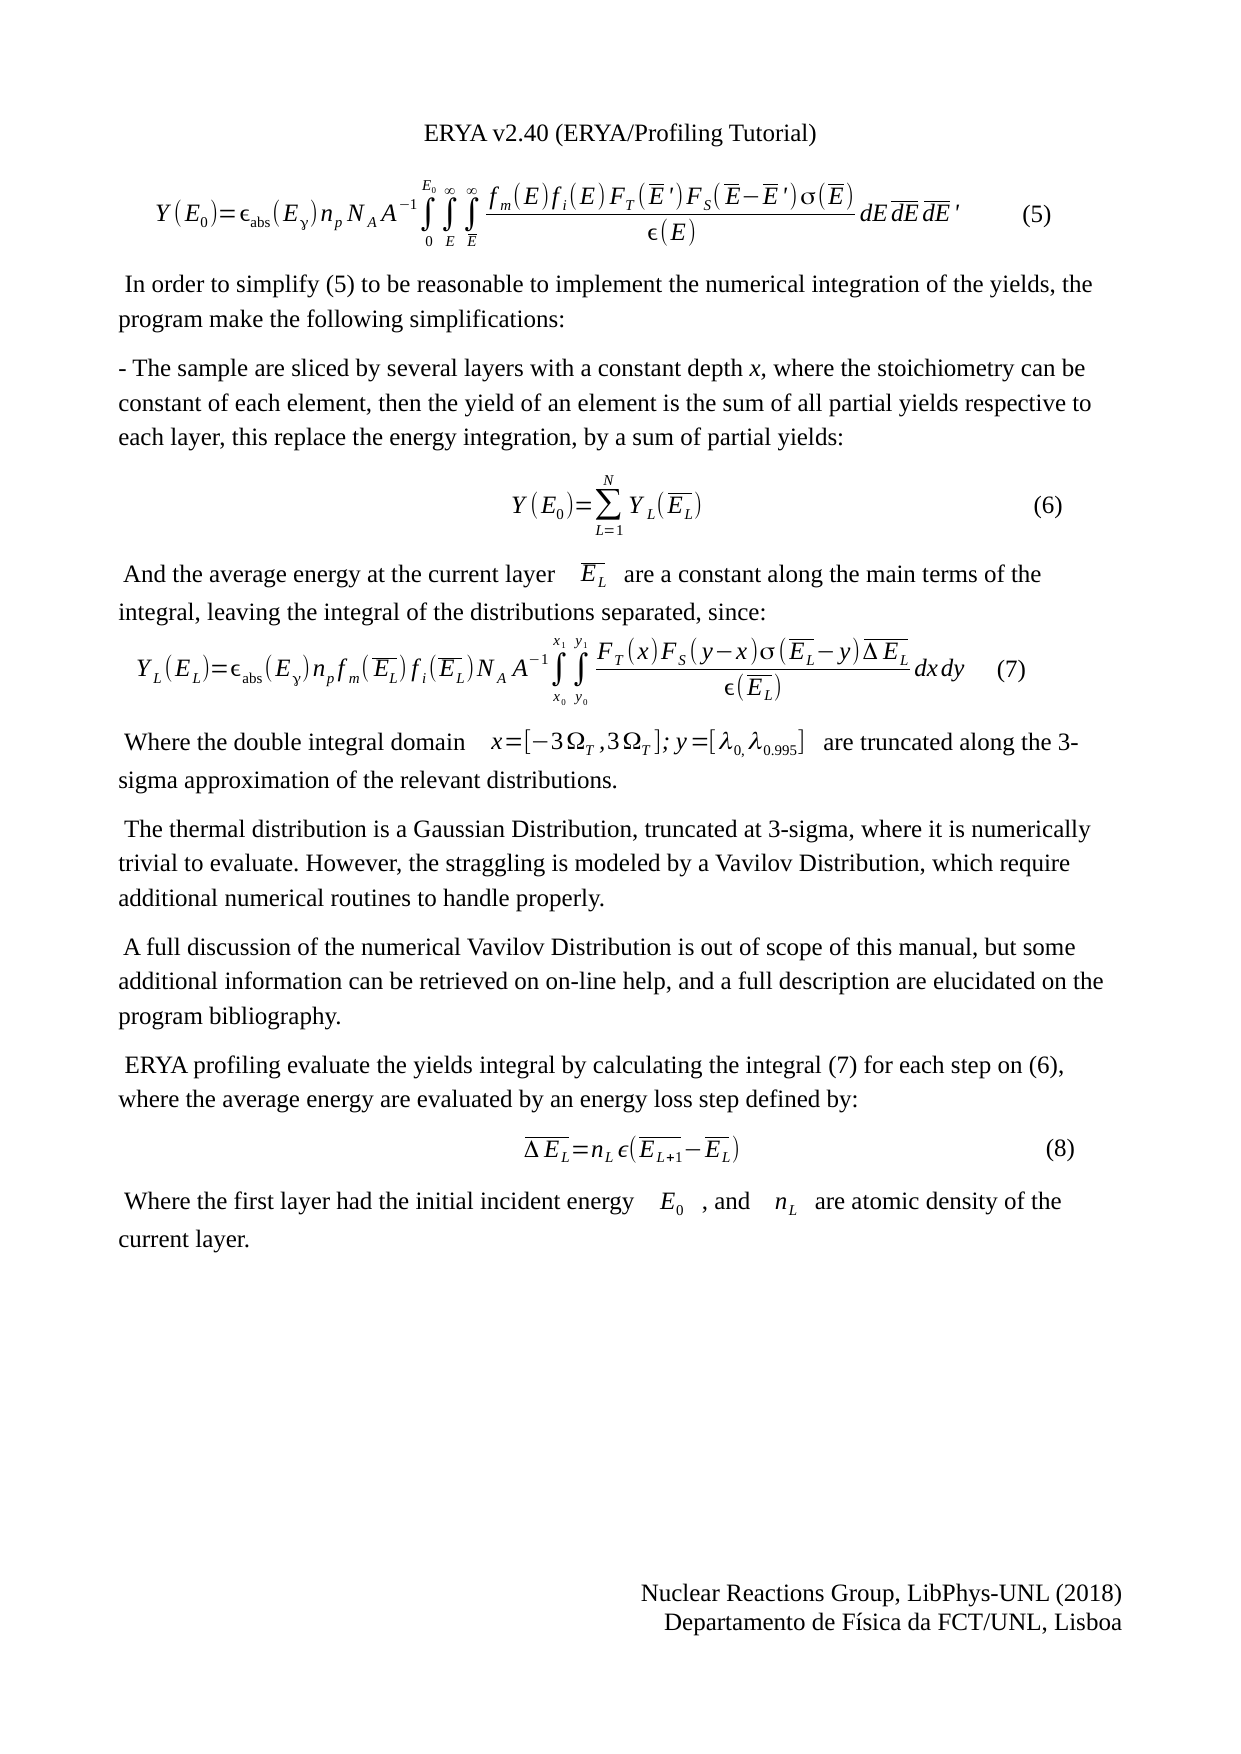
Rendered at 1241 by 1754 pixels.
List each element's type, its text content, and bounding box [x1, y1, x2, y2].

text (5) [118, 176, 1122, 249]
text Where the first layer had the initial incident energy , and are atomic density of the current layer. [118, 1186, 1122, 1253]
text ERYA profiling evaluate the yields integral by calculating the integral (7) for each step on (6), where the average energy are evaluated by an energy loss step defined by: [118, 1050, 1122, 1113]
text In order to simplify (5) to be reasonable to implement the numerical integration of the yields, the program make the following simplifications: [118, 269, 1122, 333]
text - The sample are sliced by several layers with a constant depth x, where the stoichiometry can be constant of each element, then the yield of an element is the sum of all partial yields respective to each layer, this replace the energy integration, by a sum of partial yields: [118, 353, 1122, 451]
text (8) [118, 1133, 1122, 1166]
text (6) [118, 471, 1122, 538]
text And the average energy at the current layer are a constant along the main terms of the integral, leaving the integral of the distributions separated, since: (7) [118, 559, 1122, 706]
text Where the double integral domain are truncated along the 3-sigma approximation of the relevant distributions. [118, 727, 1122, 794]
text The thermal distribution is a Gaussian Distribution, truncated at 3-sigma, where it is numerically trivial to evaluate. However, the straggling is modeled by a Vavilov Distribution, which require additional numerical routines to handle properly. [118, 814, 1122, 912]
text A full discussion of the numerical Vavilov Distribution is out of scope of this manual, but some additional information can be retrieved on on-line help, and a full description are elucidated on the program bibliography. [118, 932, 1122, 1030]
